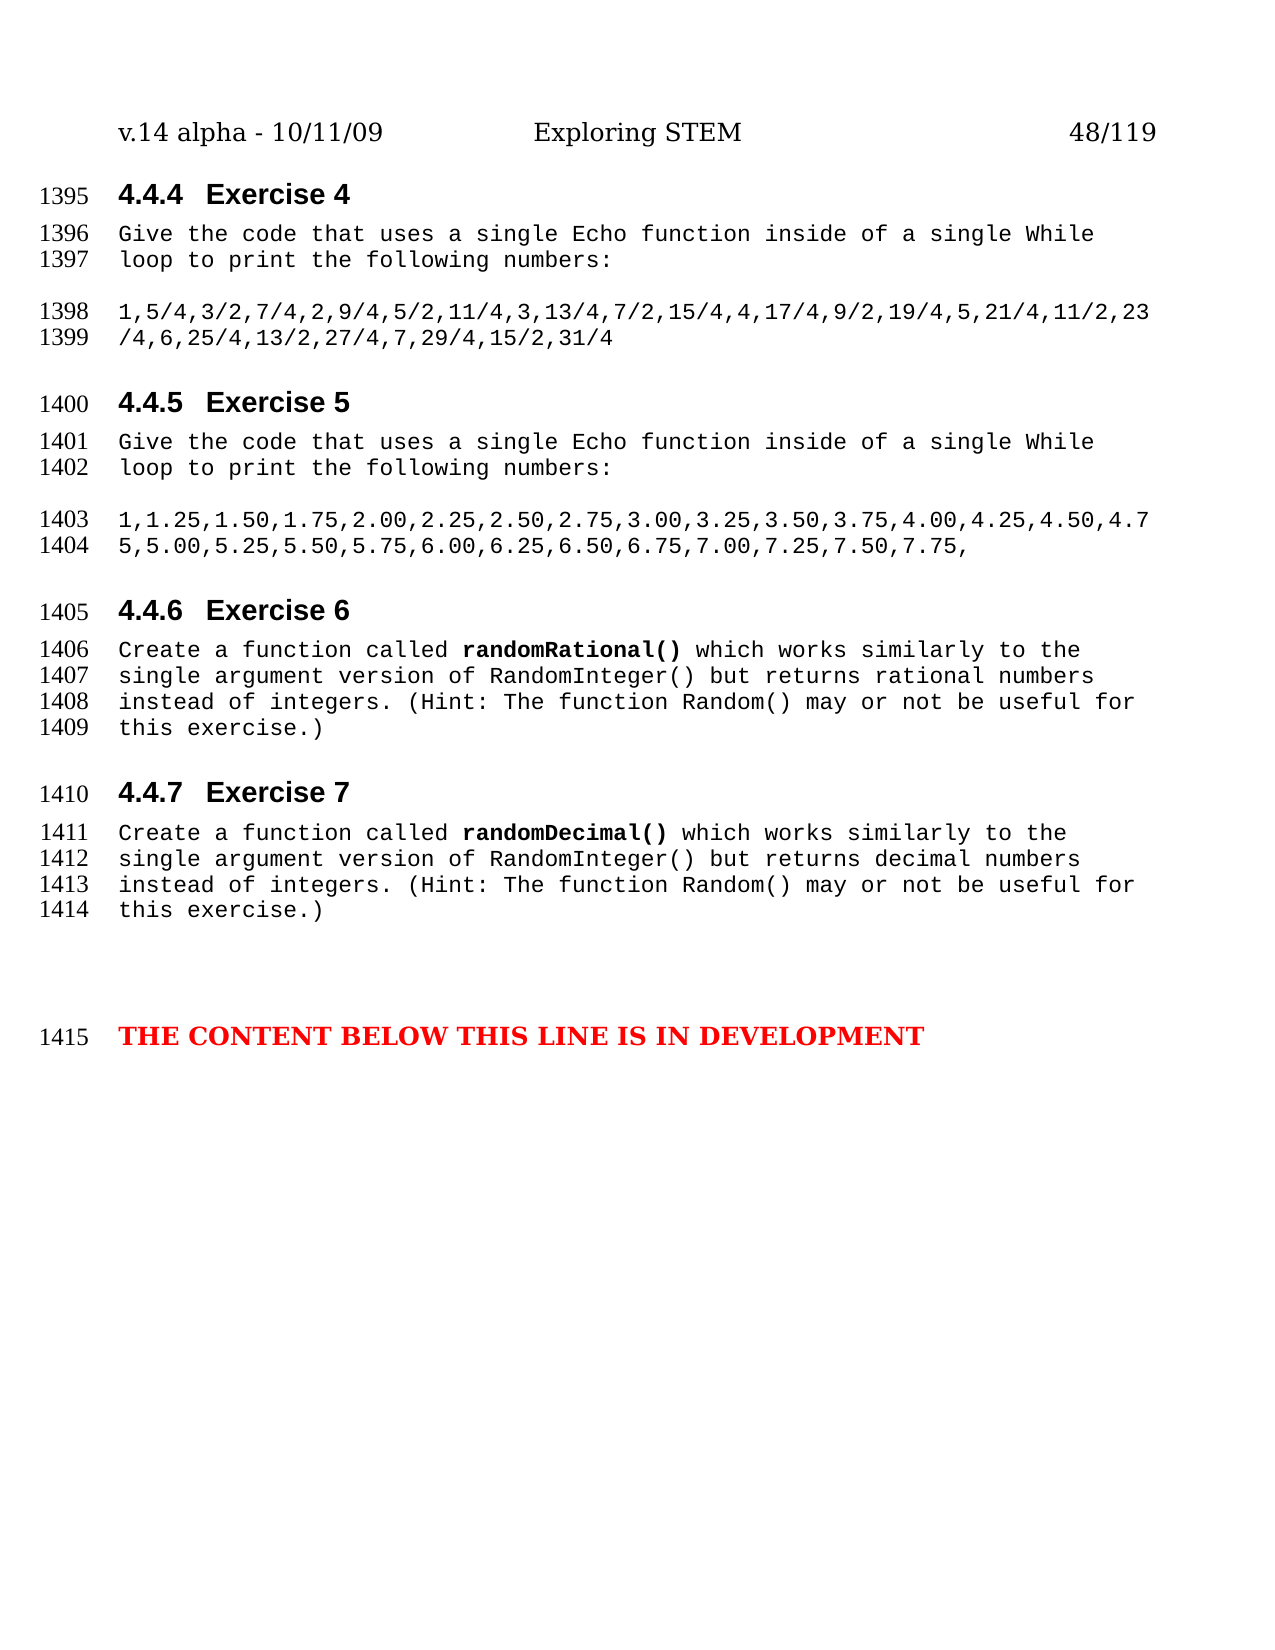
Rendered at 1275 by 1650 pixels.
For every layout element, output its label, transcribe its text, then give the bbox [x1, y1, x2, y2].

subtitle Exercise 7 [118, 776, 1157, 809]
text Give the code that uses a single Echo function inside of a single While loop to print the following numbers: [118, 222, 1157, 274]
subtitle Exercise 6 [118, 593, 1157, 627]
text Give the code that uses a single Echo function inside of a single While loop to print the following numbers: [118, 431, 1157, 482]
text 1,1.25,1.50,1.75,2.00,2.25,2.50,2.75,3.00,3.25,3.50,3.75,4.00,4.25,4.50,4.75,5.00,5.25,5.50,5.75,6.00,6.25,6.50,6.75,7.00,7.25,7.50,7.75, [118, 508, 1157, 560]
text THE CONTENT BELOW THIS LINE IS IN DEVELOPMENT [118, 1022, 1157, 1051]
text Create a function called randomDecimal() which works similarly to the single argument version of RandomInteger() but returns decimal numbers instead of integers. (Hint: The function Random() may or not be useful for this exercise.) [118, 821, 1157, 925]
text Create a function called randomRational() which works similarly to the single argument version of RandomInteger() but returns rational numbers instead of integers. (Hint: The function Random() may or not be useful for this exercise.) [118, 639, 1157, 742]
subtitle Exercise 5 [118, 385, 1157, 418]
text 1,5/4,3/2,7/4,2,9/4,5/2,11/4,3,13/4,7/2,15/4,4,17/4,9/2,19/4,5,21/4,11/2,23/4,6,25/4,13/2,27/4,7,29/4,15/2,31/4 [118, 300, 1157, 352]
subtitle Exercise 4 [118, 177, 1157, 210]
